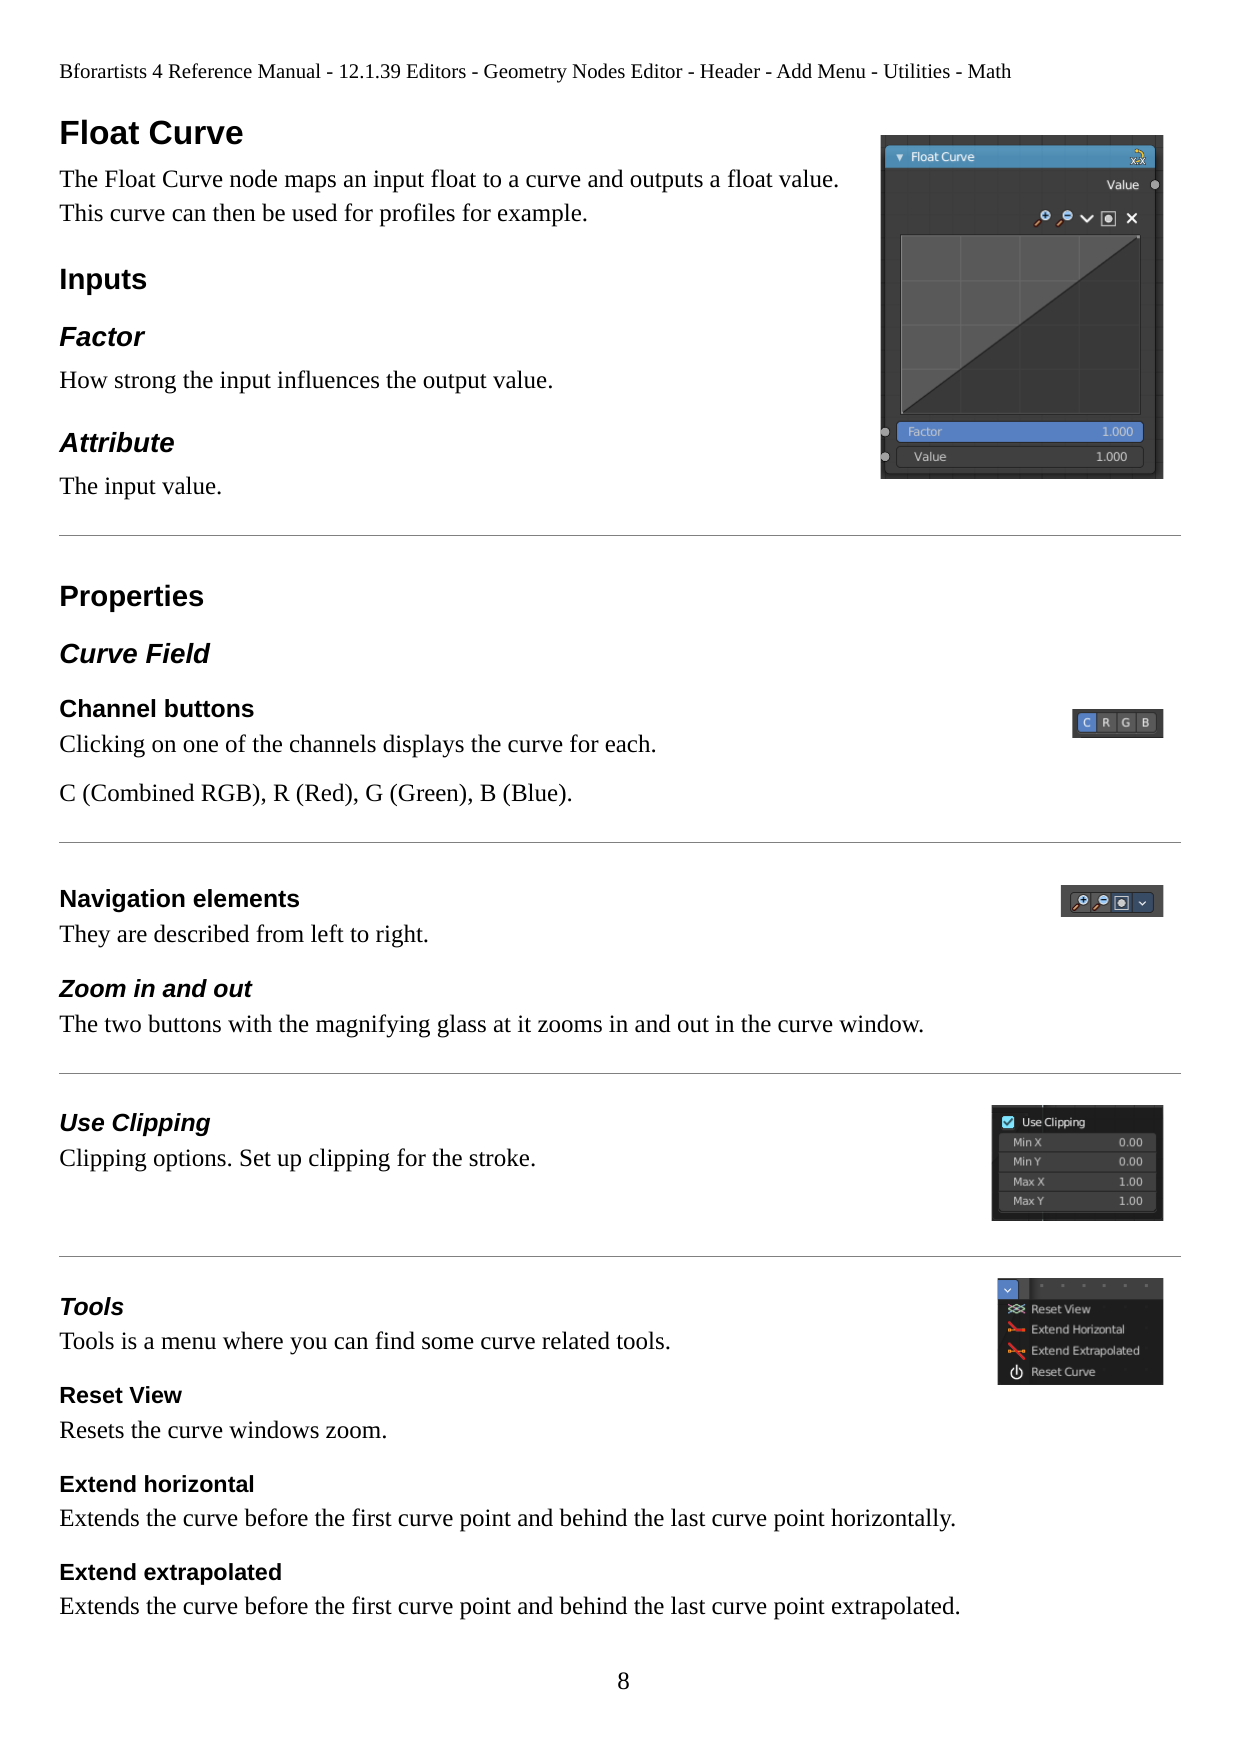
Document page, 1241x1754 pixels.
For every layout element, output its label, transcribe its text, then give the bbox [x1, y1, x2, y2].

subtitle Use Clipping [59, 1108, 991, 1137]
text C (Combined RGB), R (Red), G (Green), B (Blue). [59, 778, 1181, 807]
text The two buttons with the magnifying glass at it zooms in and out in the curve window. [59, 1009, 1181, 1038]
subtitle [1164, 1108, 1181, 1137]
subtitle Curve Field [59, 637, 1181, 669]
subtitle [1164, 321, 1181, 352]
subtitle Reset View [59, 1382, 1181, 1408]
subtitle [1164, 262, 1181, 296]
picture [991, 1105, 1164, 1221]
picture [1072, 709, 1164, 738]
text The input value. [59, 471, 1181, 500]
text The Float Curve node maps an input float to a curve and outputs a float value. This curve can then be used for profiles for example. [59, 164, 880, 227]
text Extends the curve before the first curve point and behind the last curve point extrapolated. [59, 1591, 1181, 1620]
subtitle Extend horizontal [59, 1470, 1181, 1497]
text Clipping options. Set up clipping for the stroke. [59, 1143, 991, 1172]
text Resets the curve windows zoom. [59, 1415, 1181, 1443]
text Tools is a menu where you can find some curve related tools. [59, 1326, 997, 1355]
text They are described from left to right. [59, 919, 1181, 947]
text Extends the curve before the first curve point and behind the last curve point horizontally. [59, 1503, 1181, 1532]
picture [1060, 885, 1164, 917]
subtitle Properties [59, 579, 1181, 612]
subtitle Inputs [59, 262, 880, 296]
picture [880, 135, 1164, 479]
picture [997, 1278, 1164, 1385]
text Clicking on one of the channels displays the curve for each. [59, 729, 1181, 758]
subtitle Factor [59, 321, 880, 352]
text How strong the input influences the output value. [59, 365, 880, 394]
subtitle Navigation elements [59, 884, 1181, 912]
subtitle Zoom in and out [59, 974, 1181, 1003]
subtitle Tools [59, 1292, 997, 1320]
subtitle Extend extrapolated [59, 1558, 1181, 1585]
subtitle [1164, 1292, 1181, 1320]
subtitle Float Curve [59, 113, 1181, 151]
subtitle Channel buttons [59, 694, 1181, 723]
subtitle Attribute [59, 427, 880, 458]
subtitle [1164, 427, 1181, 458]
